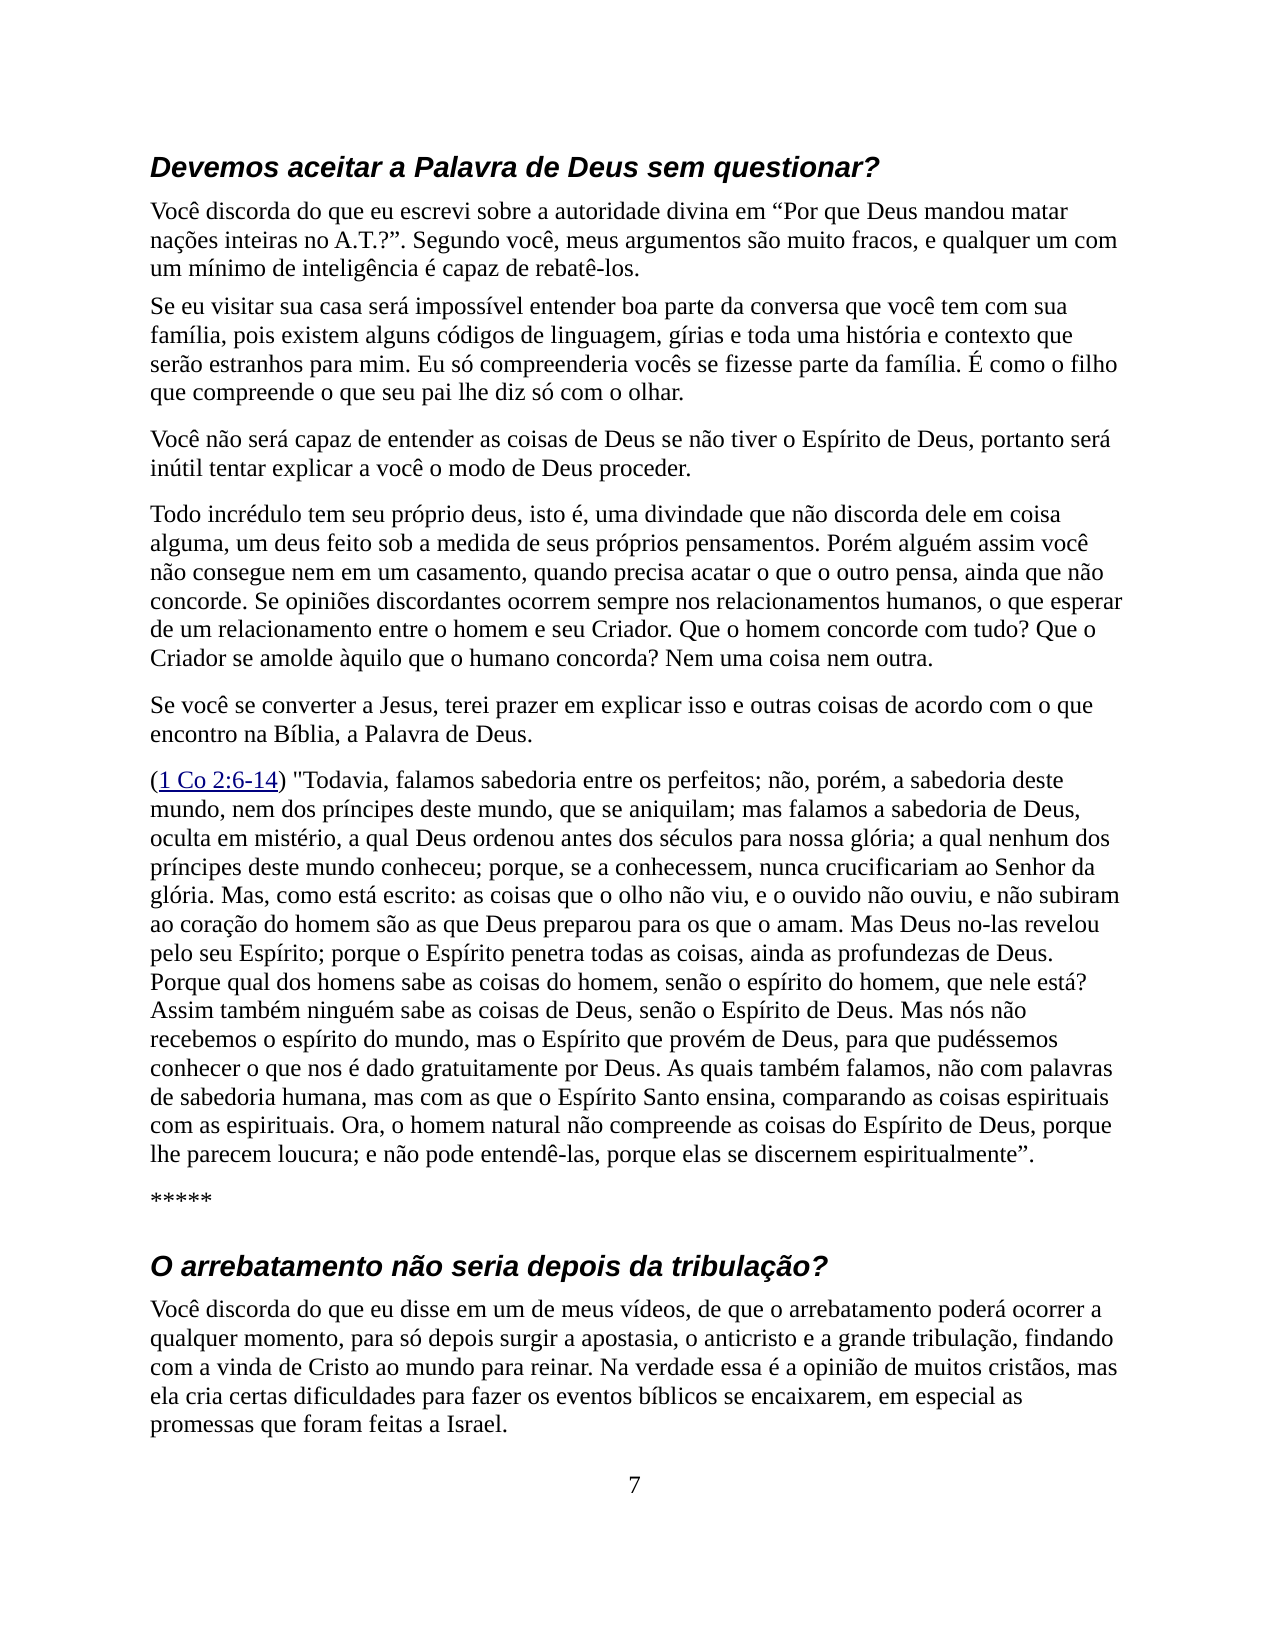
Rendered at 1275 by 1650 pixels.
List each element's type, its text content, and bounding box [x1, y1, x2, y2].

text (1 Co 2:6-14) "Todavia, falamos sabedoria entre os perfeitos; não, porém, a sabedoria deste mundo, nem dos príncipes deste mundo, que se aniquilam; mas falamos a sabedoria de Deus, oculta em mistério, a qual Deus ordenou antes dos séculos para nossa glória; a qual nenhum dos príncipes deste mundo conheceu; porque, se a conhecessem, nunca crucificariam ao Senhor da glória. Mas, como está escrito: as coisas que o olho não viu, e o ouvido não ouviu, e não subiram ao coração do homem são as que Deus preparou para os que o amam. Mas Deus no-las revelou pelo seu Espírito; porque o Espírito penetra todas as coisas, ainda as profundezas de Deus. Porque qual dos homens sabe as coisas do homem, senão o espírito do homem, que nele está? Assim também ninguém sabe as coisas de Deus, senão o Espírito de Deus. Mas nós não recebemos o espírito do mundo, mas o Espírito que provém de Deus, para que pudéssemos conhecer o que nos é dado gratuitamente por Deus. As quais também falamos, não com palavras de sabedoria humana, mas com as que o Espírito Santo ensina, comparando as coisas espirituais com as espirituais. Ora, o homem natural não compreende as coisas do Espírito de Deus, porque lhe parecem loucura; e não pode entendê-las, porque elas se discernem espiritualmente”. [150, 765, 1125, 1168]
text ***** [150, 1186, 1125, 1214]
text Todo incrédulo tem seu próprio deus, isto é, uma divindade que não discorda dele em coisa alguma, um deus feito sob a medida de seus próprios pensamentos. Porém alguém assim você não consegue nem em um casamento, quando precisa acatar o que o outro pensa, ainda que não concorde. Se opiniões discordantes ocorrem sempre nos relacionamentos humanos, o que esperar de um relacionamento entre o homem e seu Criador. Que o homem concorde com tudo? Que o Criador se amolde àquilo que o humano concorda? Nem uma coisa nem outra. [150, 499, 1125, 672]
text Você discorda do que eu disse em um de meus vídeos, de que o arrebatamento poderá ocorrer a qualquer momento, para só depois surgir a apostasia, o anticristo e a grande tribulação, findando com a vinda de Cristo ao mundo para reinar. Na verdade essa é a opinião de muitos cristãos, mas ela cria certas dificuldades para fazer os eventos bíblicos se encaixarem, em especial as promessas que foram feitas a Israel. [150, 1294, 1125, 1438]
text Você não será capaz de entender as coisas de Deus se não tiver o Espírito de Deus, portanto será inútil tentar explicar a você o modo de Deus proceder. [150, 424, 1125, 482]
subtitle O arrebatamento não seria depois da tribulação? [150, 1248, 1125, 1282]
text Se você se converter a Jesus, terei prazer em explicar isso e outras coisas de acordo com o que encontro na Bíblia, a Palavra de Deus. [150, 690, 1125, 747]
subtitle Devemos aceitar a Palavra de Deus sem questionar? [150, 150, 1125, 183]
text Se eu visitar sua casa será impossível entender boa parte da conversa que você tem com sua família, pois existem alguns códigos de linguagem, gírias e toda uma história e contexto que serão estranhos para mim. Eu só compreenderia vocês se fizesse parte da família. É como o filho que compreende o que seu pai lhe diz só com o olhar. [150, 291, 1125, 406]
text Você discorda do que eu escrevi sobre a autoridade divina em “Por que Deus mandou matar nações inteiras no A.T.?”. Segundo você, meus argumentos são muito fracos, e qualquer um com um mínimo de inteligência é capaz de rebatê-los. [150, 196, 1125, 282]
